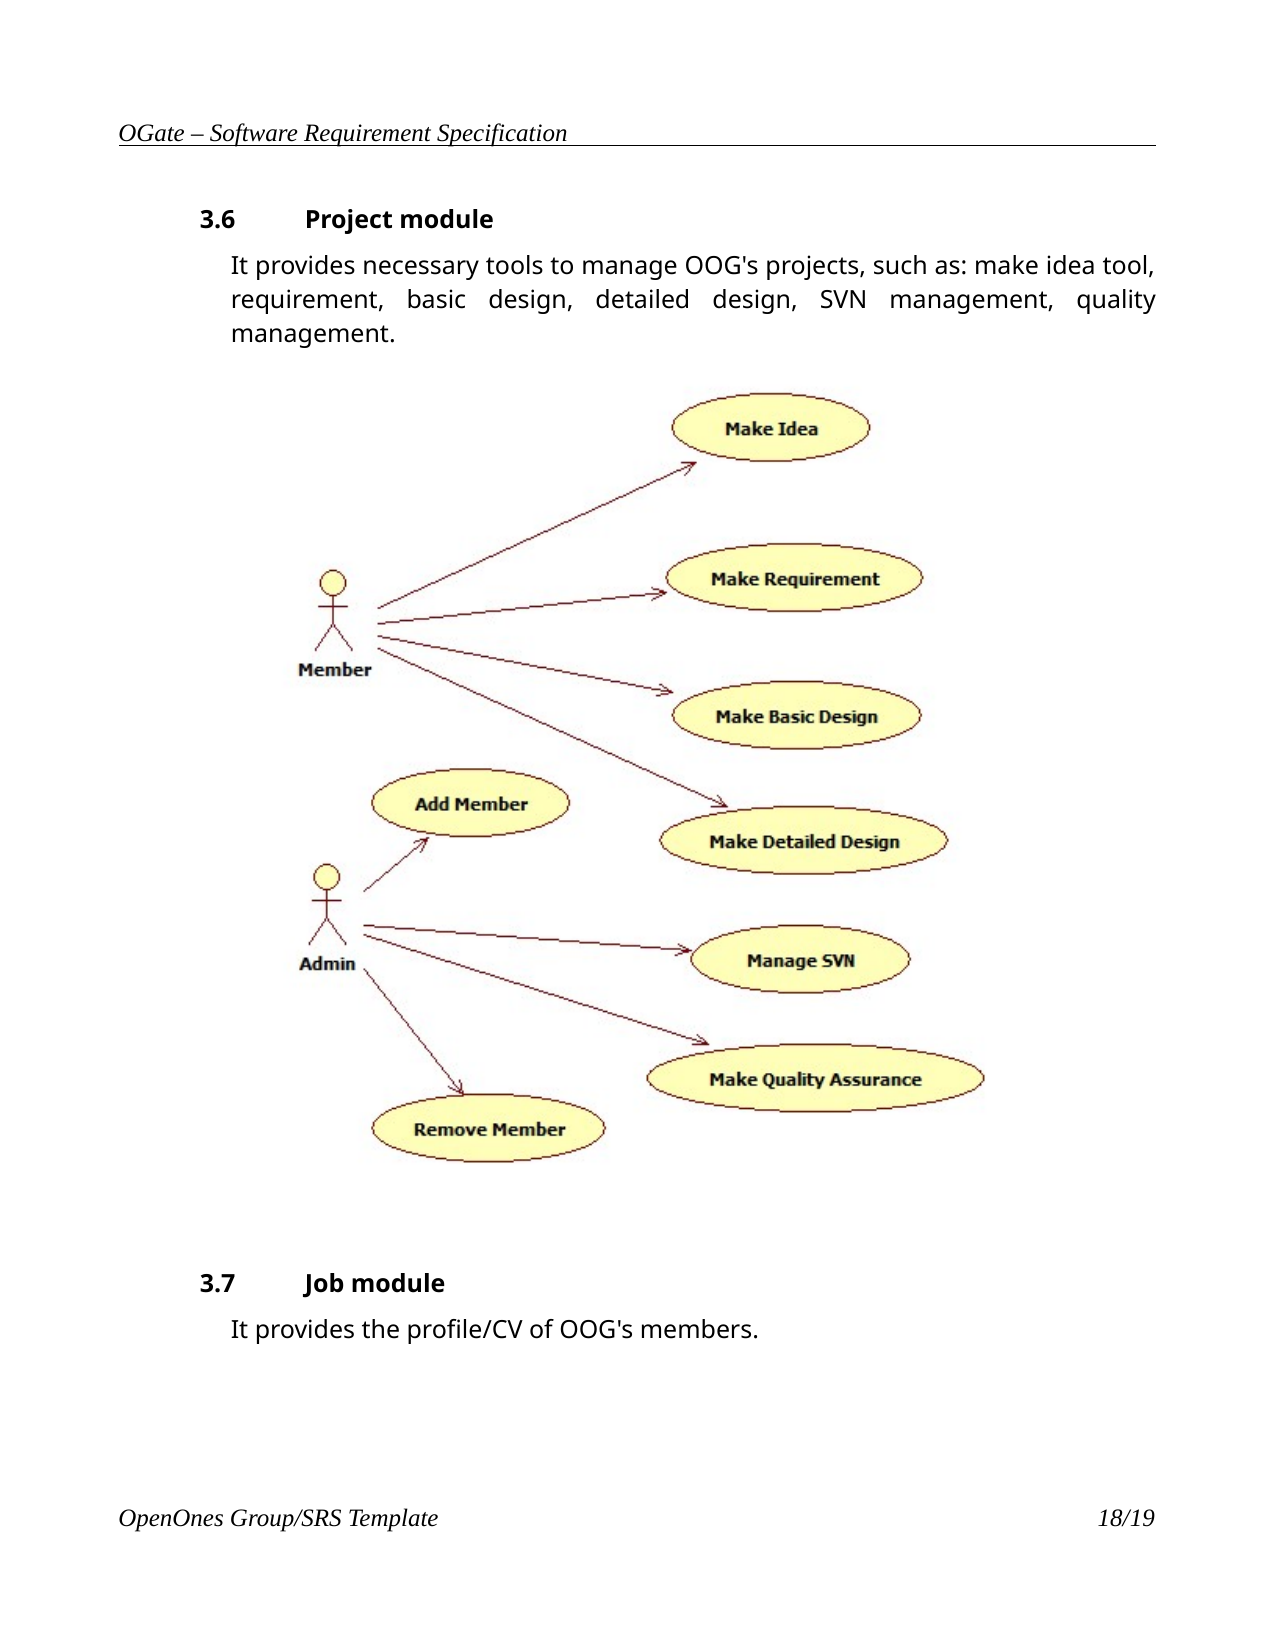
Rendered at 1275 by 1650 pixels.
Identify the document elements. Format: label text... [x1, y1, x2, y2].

list It provides necessary tools to manage OOG's projects, such as: make idea tool, requirement, basic design, detailed design, SVN management, quality management. [193, 248, 1157, 350]
picture [259, 362, 1016, 1194]
list It provides the profile/CV of OOG's members. [193, 1312, 1157, 1346]
subtitle Project module [193, 201, 1157, 235]
subtitle Job module [193, 1265, 1157, 1299]
